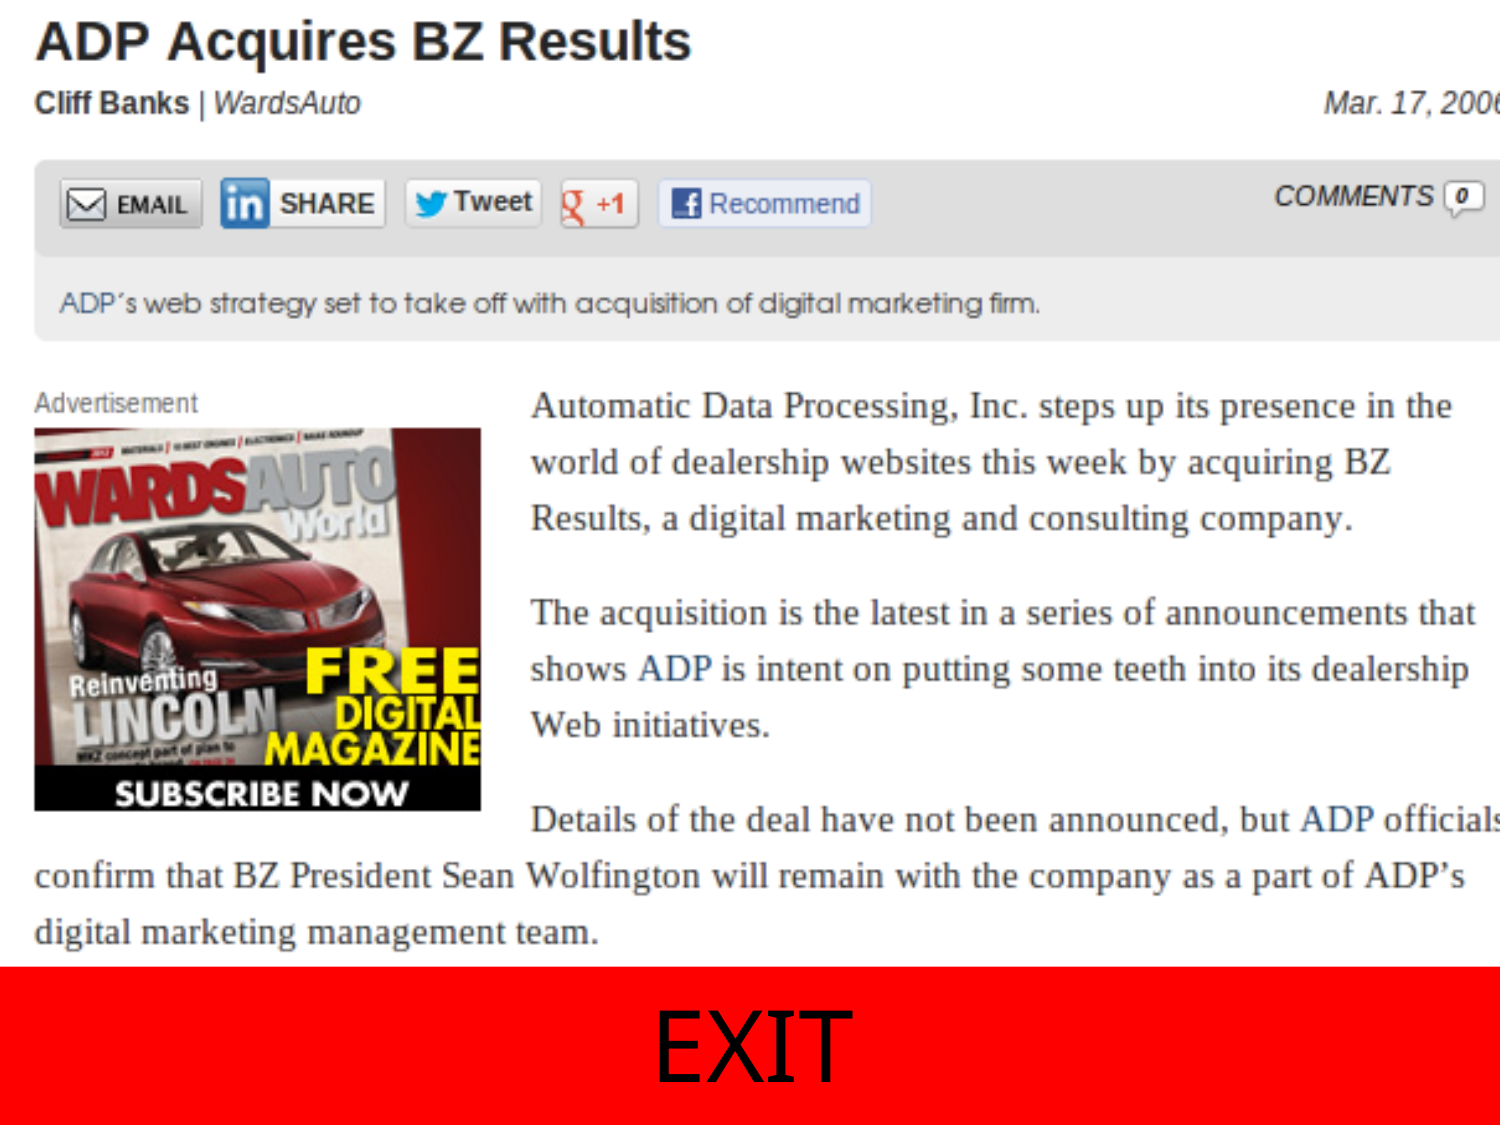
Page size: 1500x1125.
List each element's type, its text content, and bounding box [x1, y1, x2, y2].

list EXIT [28, 974, 1478, 1111]
picture [0, 0, 1500, 961]
